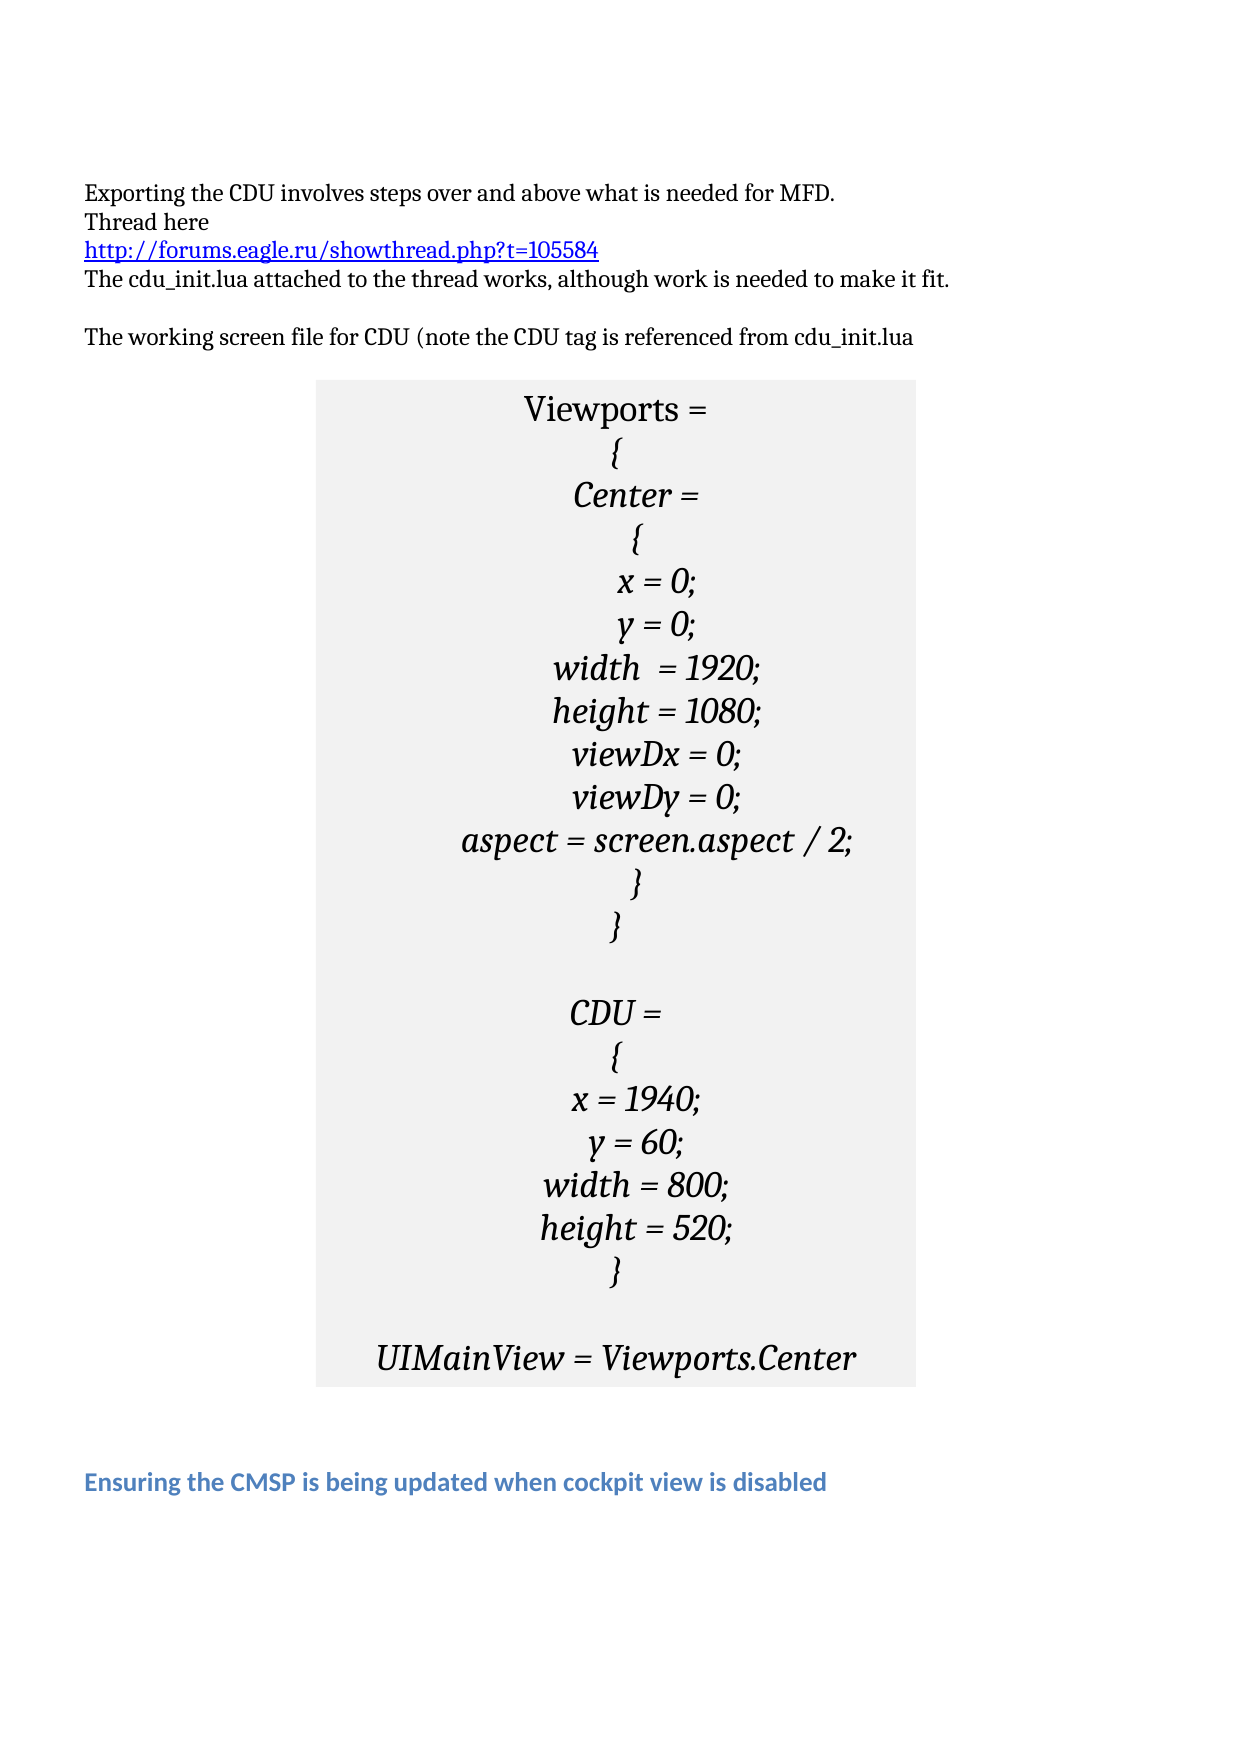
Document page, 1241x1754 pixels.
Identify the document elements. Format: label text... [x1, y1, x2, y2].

text The working screen file for CDU (note the CDU tag is referenced from cdu_init.lua [84, 322, 1148, 351]
text Thread here [84, 207, 1148, 236]
text The cdu_init.lua attached to the thread works, although work is needed to make it fit. [84, 265, 1148, 294]
text http://forums.eagle.ru/showthread.php?t=105584 [84, 236, 1148, 265]
text Exporting the CDU involves steps over and above what is needed for MFD. [84, 179, 1148, 207]
subtitle Ensuring the CMSP is being updated when cockpit view is disabled [84, 1465, 1148, 1498]
